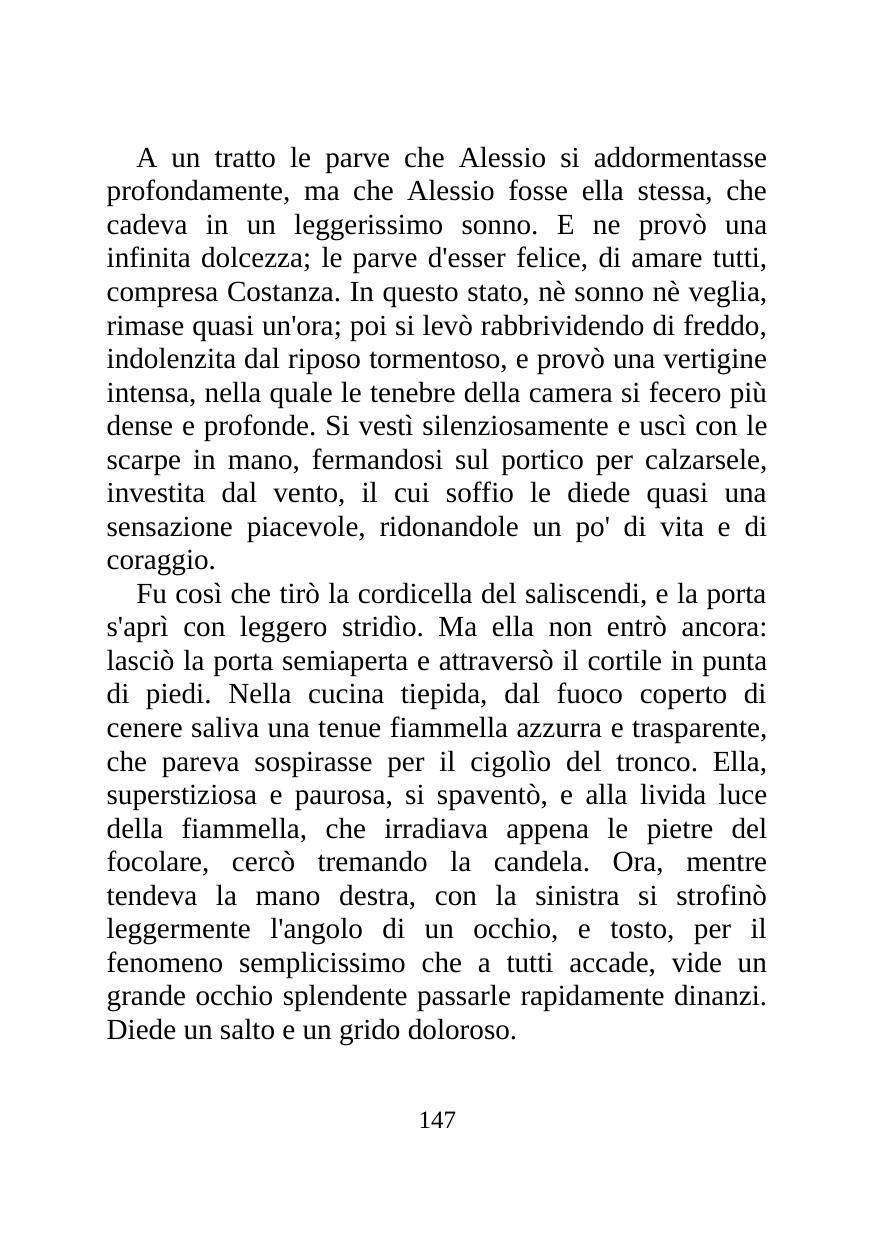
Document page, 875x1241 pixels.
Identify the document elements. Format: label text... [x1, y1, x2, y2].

text Fu così che tirò la cordicella del saliscendi, e la porta s'aprì con leggero stridìo. Ma ella non entrò ancora: lasciò la porta semiaperta e attraversò il cortile in punta di piedi. Nella cucina tiepida, dal fuoco coperto di cenere saliva una tenue fiammella azzurra e trasparente, che pareva sospirasse per il cigolìo del tronco. Ella, superstiziosa e paurosa, si spaventò, e alla livida luce della fiammella, che irradiava appena le pietre del focolare, cercò tremando la candela. Ora, mentre tendeva la mano destra, con la sinistra si strofinò leggermente l'angolo di un occhio, e tosto, per il fenomeno semplicissimo che a tutti accade, vide un grande occhio splendente passarle rapidamente dinanzi. Diede un salto e un grido doloroso. [106, 576, 768, 1046]
text A un tratto le parve che Alessio si addormentasse profondamente, ma che Alessio fosse ella stessa, che cadeva in un leggerissimo sonno. E ne provò una infinita dolcezza; le parve d'esser felice, di amare tutti, compresa Costanza. In questo stato, nè sonno nè veglia, rimase quasi un'ora; poi si levò rabbrividendo di freddo, indolenzita dal riposo tormentoso, e provò una vertigine intensa, nella quale le tenebre della camera si fecero più dense e profonde. Si vestì silenziosamente e uscì con le scarpe in mano, fermandosi sul portico per calzarsele, investita dal vento, il cui soffio le diede quasi una sensazione piacevole, ridonandole un po' di vita e di coraggio. [106, 140, 768, 576]
